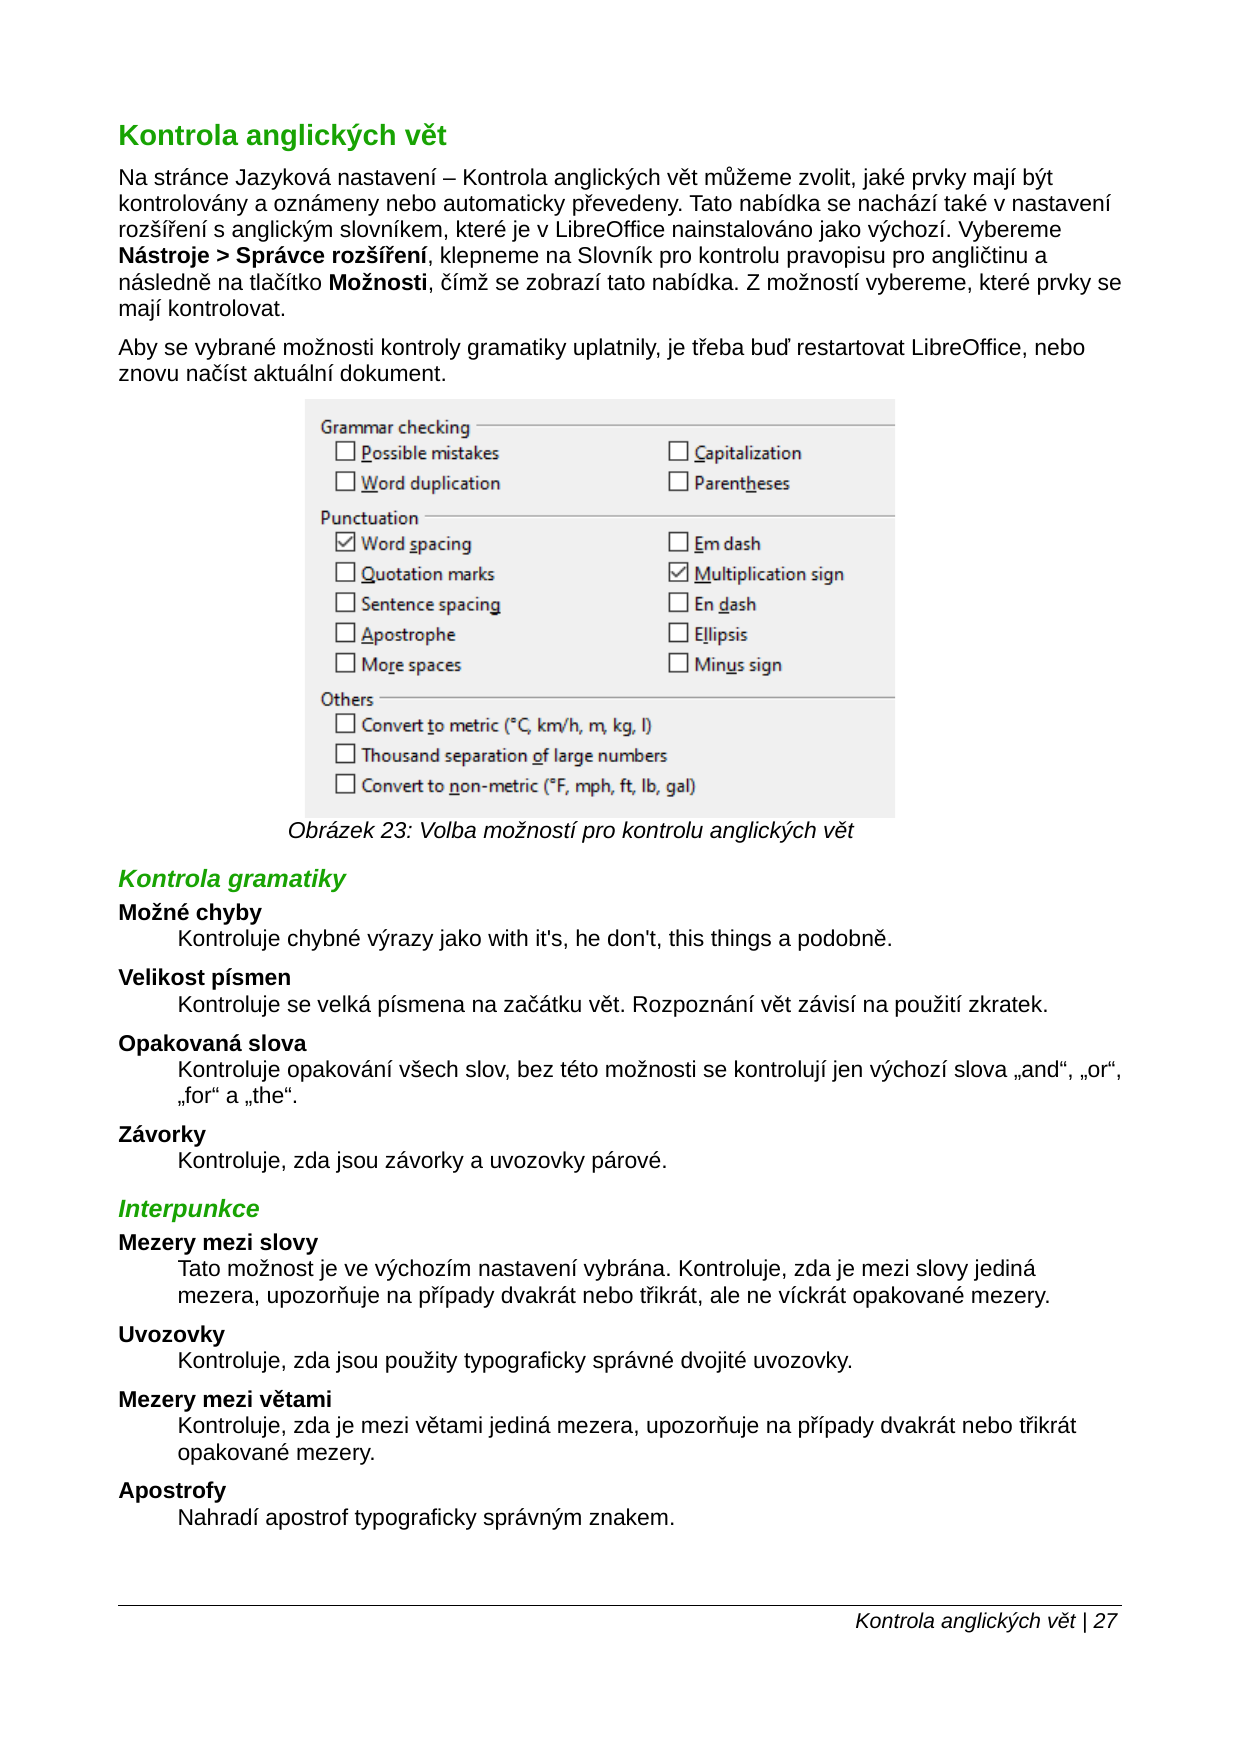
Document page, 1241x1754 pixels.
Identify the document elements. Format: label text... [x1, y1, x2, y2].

text Závorky [118, 1121, 1122, 1147]
subtitle Kontrola anglických vět [118, 118, 1122, 152]
text Na stránce Jazyková nastavení – Kontrola anglických vět můžeme zvolit, jaké prvky mají být kontrolovány a oznámeny nebo automaticky převedeny. Tato nabídka se nachází také v nastavení rozšíření s anglickým slovníkem, které je v LibreOffice nainstalováno jako výchozí. Vybereme Nástroje > Správce rozšíření, klepneme na Slovník pro kontrolu pravopisu pro angličtinu a následně na tlačítko Možnosti, čímž se zobrazí tato nabídka. Z možností vybereme, které prvky se mají kontrolovat. [118, 163, 1122, 322]
text Kontroluje chybné výrazy jako with it's, he don't, this things a podobně. [177, 925, 1122, 952]
text Apostrofy [118, 1477, 1122, 1504]
text Mezery mezi slovy [118, 1229, 1122, 1255]
text Kontroluje, zda jsou závorky a uvozovky párové. [177, 1147, 1122, 1174]
text Nahradí apostrof typograficky správným znakem. [177, 1504, 1122, 1530]
text Opakovaná slova [118, 1029, 1122, 1056]
text Kontroluje, zda jsou použity typograficky správné dvojité uvozovky. [177, 1347, 1122, 1373]
text Možné chyby [118, 899, 1122, 925]
text Kontroluje opakování všech slov, bez této možnosti se kontrolují jen výchozí slova „and“, „or“, „for“ a „the“. [177, 1056, 1122, 1108]
text Obrázek 23: Volba možností pro kontrolu anglických vět [288, 818, 953, 844]
subtitle Interpunkce [118, 1194, 1122, 1223]
text Kontroluje, zda je mezi větami jediná mezera, upozorňuje na případy dvakrát nebo třikrát opakované mezery. [177, 1412, 1122, 1465]
text Velikost písmen [118, 964, 1122, 991]
text Uvozovky [118, 1321, 1122, 1347]
picture [304, 399, 896, 818]
text Aby se vybrané možnosti kontroly gramatiky uplatnily, je třeba buď restartovat LibreOffice, nebo znovu načíst aktuální dokument. [118, 334, 1122, 387]
subtitle Kontrola gramatiky [118, 864, 1122, 893]
text Tato možnost je ve výchozím nastavení vybrána. Kontroluje, zda je mezi slovy jediná mezera, upozorňuje na případy dvakrát nebo třikrát, ale ne víckrát opakované mezery. [177, 1255, 1122, 1308]
text Mezery mezi větami [118, 1386, 1122, 1412]
text Kontroluje se velká písmena na začátku vět. Rozpoznání vět závisí na použití zkratek. [177, 991, 1122, 1017]
